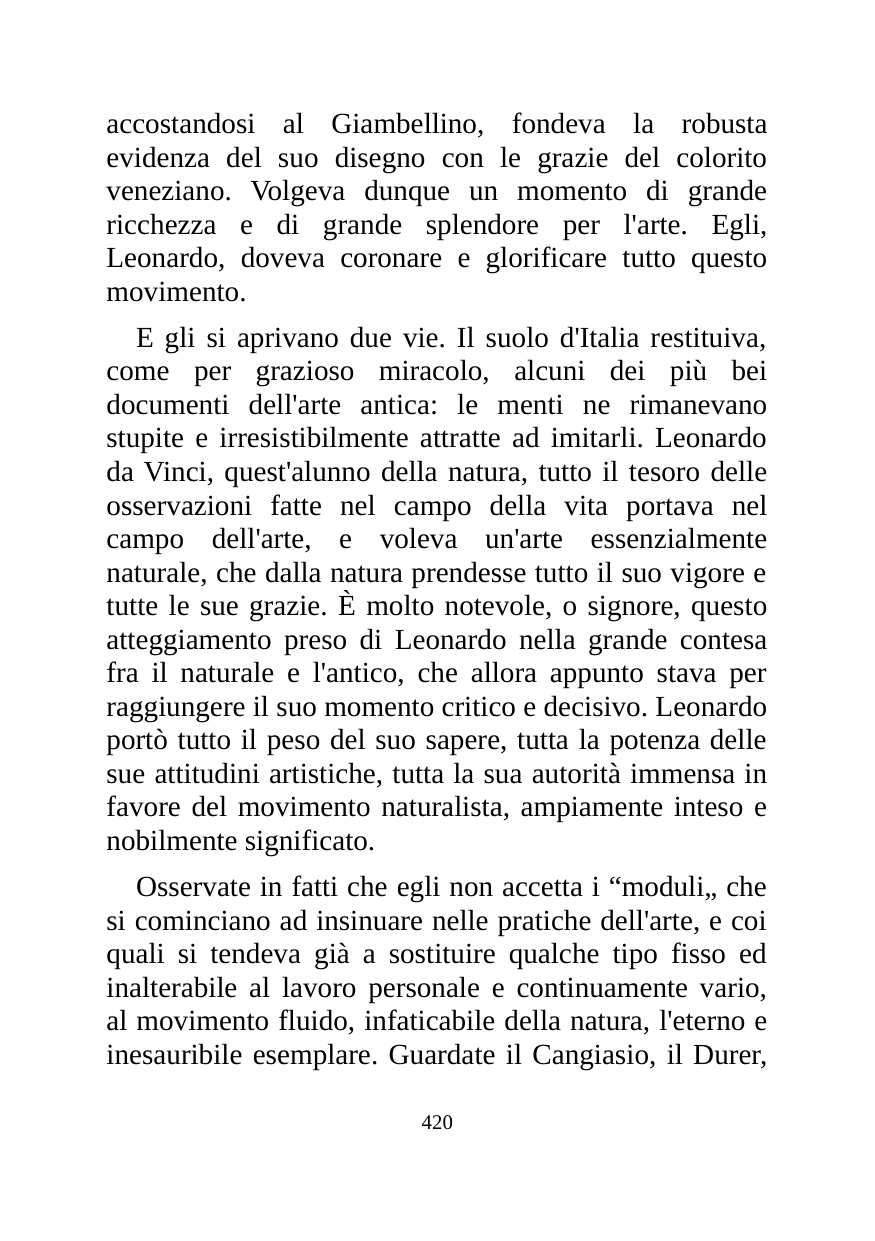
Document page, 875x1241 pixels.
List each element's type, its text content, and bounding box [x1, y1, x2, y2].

text Osservate in fatti che egli non accetta i “moduli„ che si cominciano ad insinuare nelle pratiche dell'arte, e coi quali si tendeva già a sostituire qualche tipo fisso ed inalterabile al lavoro personale e continuamente vario, al movimento fluido, infaticabile della natura, l'eterno e inesauribile esemplare. Guardate il Cangiasio, il Durer, [106, 869, 768, 1070]
text E gli si aprivano due vie. Il suolo d'Italia restituiva, come per grazioso miracolo, alcuni dei più bei documenti dell'arte antica: le menti ne rimanevano stupite e irresistibilmente attratte ad imitarli. Leonardo da Vinci, quest'alunno della natura, tutto il tesoro delle osservazioni fatte nel campo della vita portava nel campo dell'arte, e voleva un'arte essenzialmente naturale, che dalla natura prendesse tutto il suo vigore e tutte le sue grazie. È molto notevole, o signore, questo atteggiamento preso di Leonardo nella grande contesa fra il naturale e l'antico, che allora appunto stava per raggiungere il suo momento critico e decisivo. Leonardo portò tutto il peso del suo sapere, tutta la potenza delle sue attitudini artistiche, tutta la sua autorità immensa in favore del movimento naturalista, ampiamente inteso e nobilmente significato. [106, 320, 768, 857]
text accostandosi al Giambellino, fondeva la robusta evidenza del suo disegno con le grazie del colorito veneziano. Volgeva dunque un momento di grande ricchezza e di grande splendore per l'arte. Egli, Leonardo, doveva coronare e glorificare tutto questo movimento. [106, 106, 768, 307]
